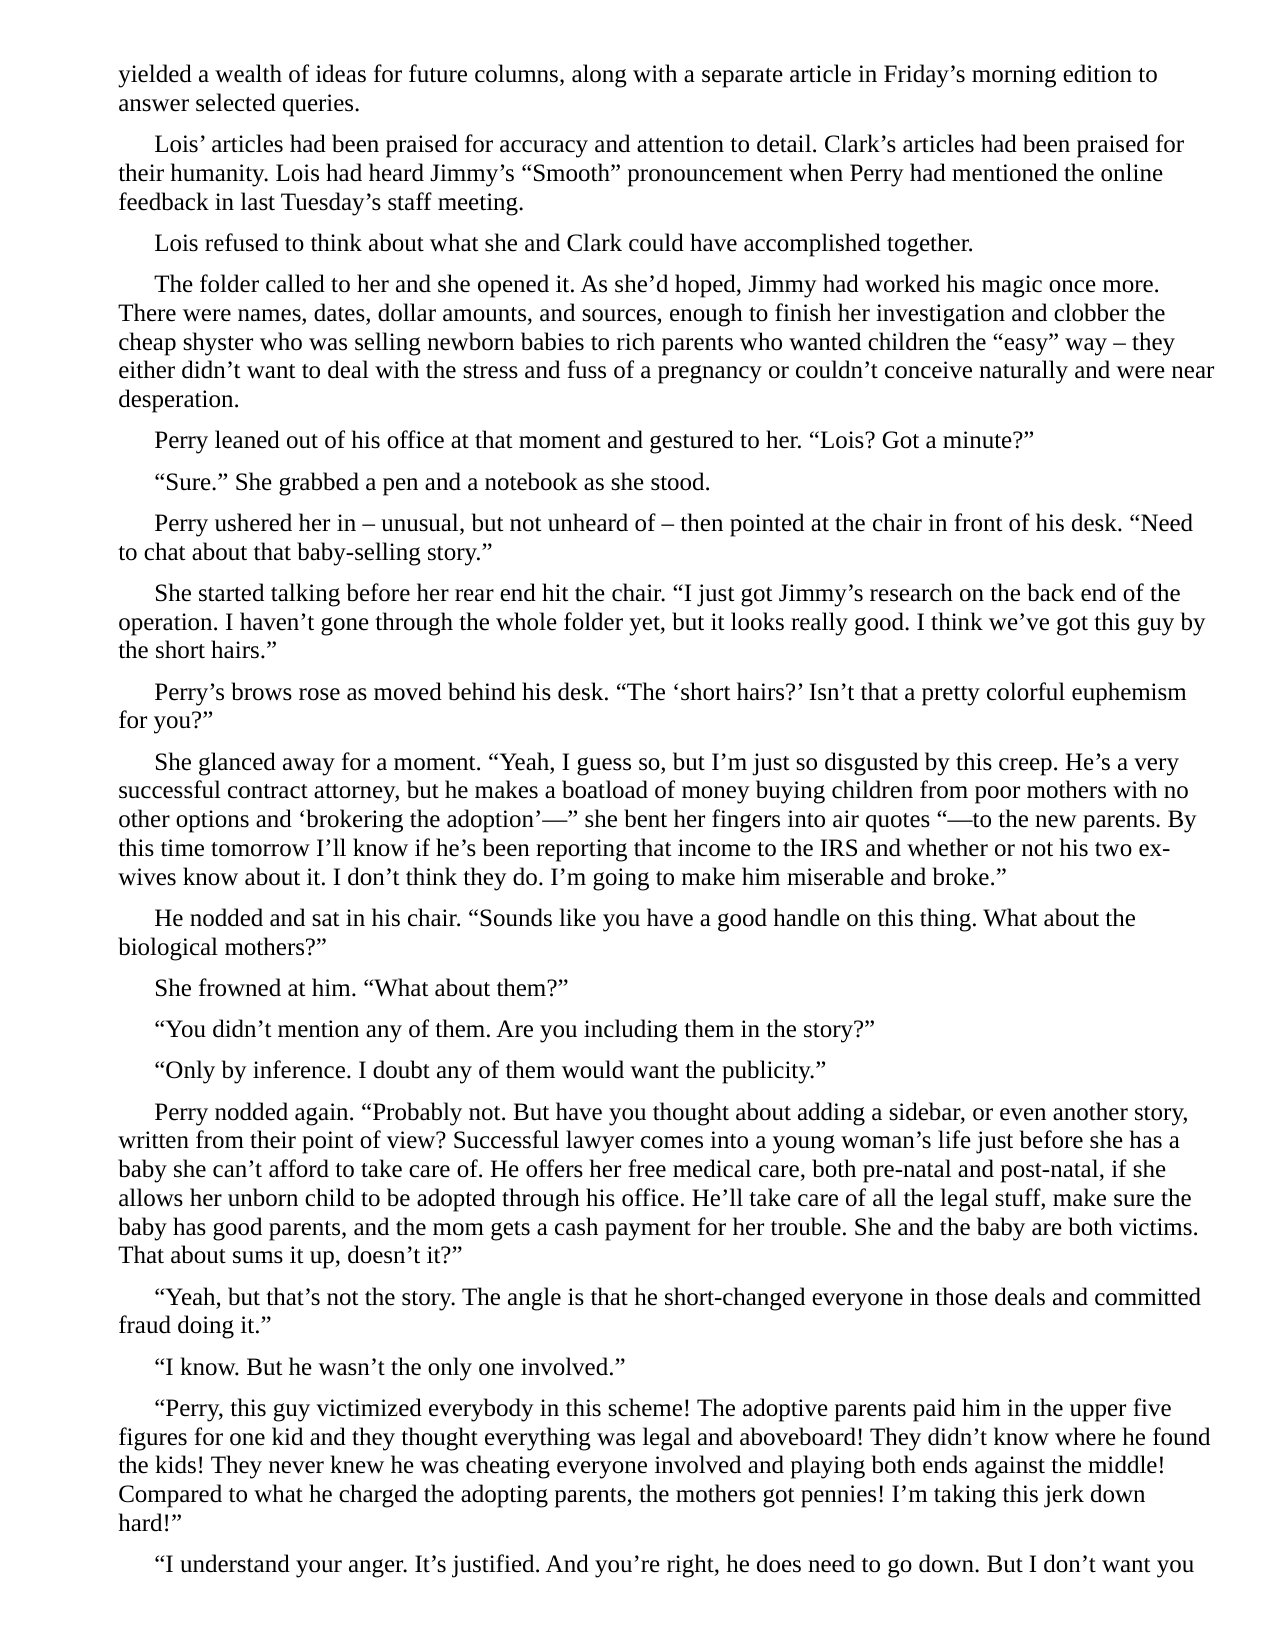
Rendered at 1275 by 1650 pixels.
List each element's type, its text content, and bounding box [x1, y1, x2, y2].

text “Perry, this guy victimized everybody in this scheme! The adoptive parents paid him in the upper five figures for one kid and they thought everything was legal and aboveboard! They didn’t know where he found the kids! They never knew he was cheating everyone involved and playing both ends against the middle! Compared to what he charged the adopting parents, the mothers got pennies! I’m taking this jerk down hard!” [118, 1393, 1216, 1537]
text yielded a wealth of ideas for future columns, along with a separate article in Friday’s morning edition to answer selected queries. [118, 59, 1216, 117]
text The folder called to her and she opened it. As she’d hoped, Jimmy had worked his magic once more. There were names, dates, dollar amounts, and sources, enough to finish her investigation and clobber the cheap shyster who was selling newborn babies to rich parents who wanted children the “easy” way – they either didn’t want to deal with the stress and fuss of a pregnancy or couldn’t conceive naturally and were near desperation. [118, 269, 1216, 413]
text Perry leaned out of his office at that moment and gestured to her. “Lois? Got a minute?” [118, 425, 1216, 454]
text “I know. But he wasn’t the only one involved.” [118, 1352, 1216, 1380]
text “Only by inference. I doubt any of them would want the publicity.” [118, 1055, 1216, 1084]
text Perry nodded again. “Probably not. But have you thought about adding a sidebar, or even another story, written from their point of view? Successful lawyer comes into a young woman’s life just before she has a baby she can’t afford to take care of. He offers her free medical care, both pre-natal and post-natal, if she allows her unborn child to be adopted through his office. He’ll take care of all the legal stuff, make sure the baby has good parents, and the mom gets a cash payment for her trouble. She and the baby are both victims. That about sums it up, doesn’t it?” [118, 1097, 1216, 1269]
text She glanced away for a moment. “Yeah, I guess so, but I’m just so disgusted by this creep. He’s a very successful contract attorney, but he makes a boatload of money buying children from poor mothers with no other options and ‘brokering the adoption’—” she bent her fingers into air quotes “—to the new parents. By this time tomorrow I’ll know if he’s been reporting that income to the IRS and whether or not his two ex-wives know about it. I don’t think they do. I’m going to make him miserable and broke.” [118, 747, 1216, 890]
text Perry’s brows rose as moved behind his desk. “The ‘short hairs?’ Isn’t that a pretty colorful euphemism for you?” [118, 677, 1216, 734]
text She frowned at him. “What about them?” [118, 973, 1216, 1002]
text Lois refused to think about what she and Clark could have accomplished together. [118, 228, 1216, 257]
text Perry ushered her in – unusual, but not unheard of – then pointed at the chair in front of his desk. “Need to chat about that baby-selling story.” [118, 508, 1216, 565]
text “You didn’t mention any of them. Are you including them in the story?” [118, 1014, 1216, 1043]
text “I understand your anger. It’s justified. And you’re right, he does need to go down. But I don’t want you [118, 1549, 1216, 1578]
text He nodded and sat in his chair. “Sounds like you have a good handle on this thing. What about the biological mothers?” [118, 903, 1216, 960]
text “Yeah, but that’s not the story. The angle is that he short-changed everyone in those deals and committed fraud doing it.” [118, 1282, 1216, 1339]
text She started talking before her rear end hit the chair. “I just got Jimmy’s research on the back end of the operation. I haven’t gone through the whole folder yet, but it looks really good. I think we’ve got this guy by the short hairs.” [118, 578, 1216, 664]
text “Sure.” She grabbed a pen and a notebook as she stood. [118, 467, 1216, 495]
text Lois’ articles had been praised for accuracy and attention to detail. Clark’s articles had been praised for their humanity. Lois had heard Jimmy’s “Smooth” pronouncement when Perry had mentioned the online feedback in last Tuesday’s staff meeting. [118, 129, 1216, 215]
